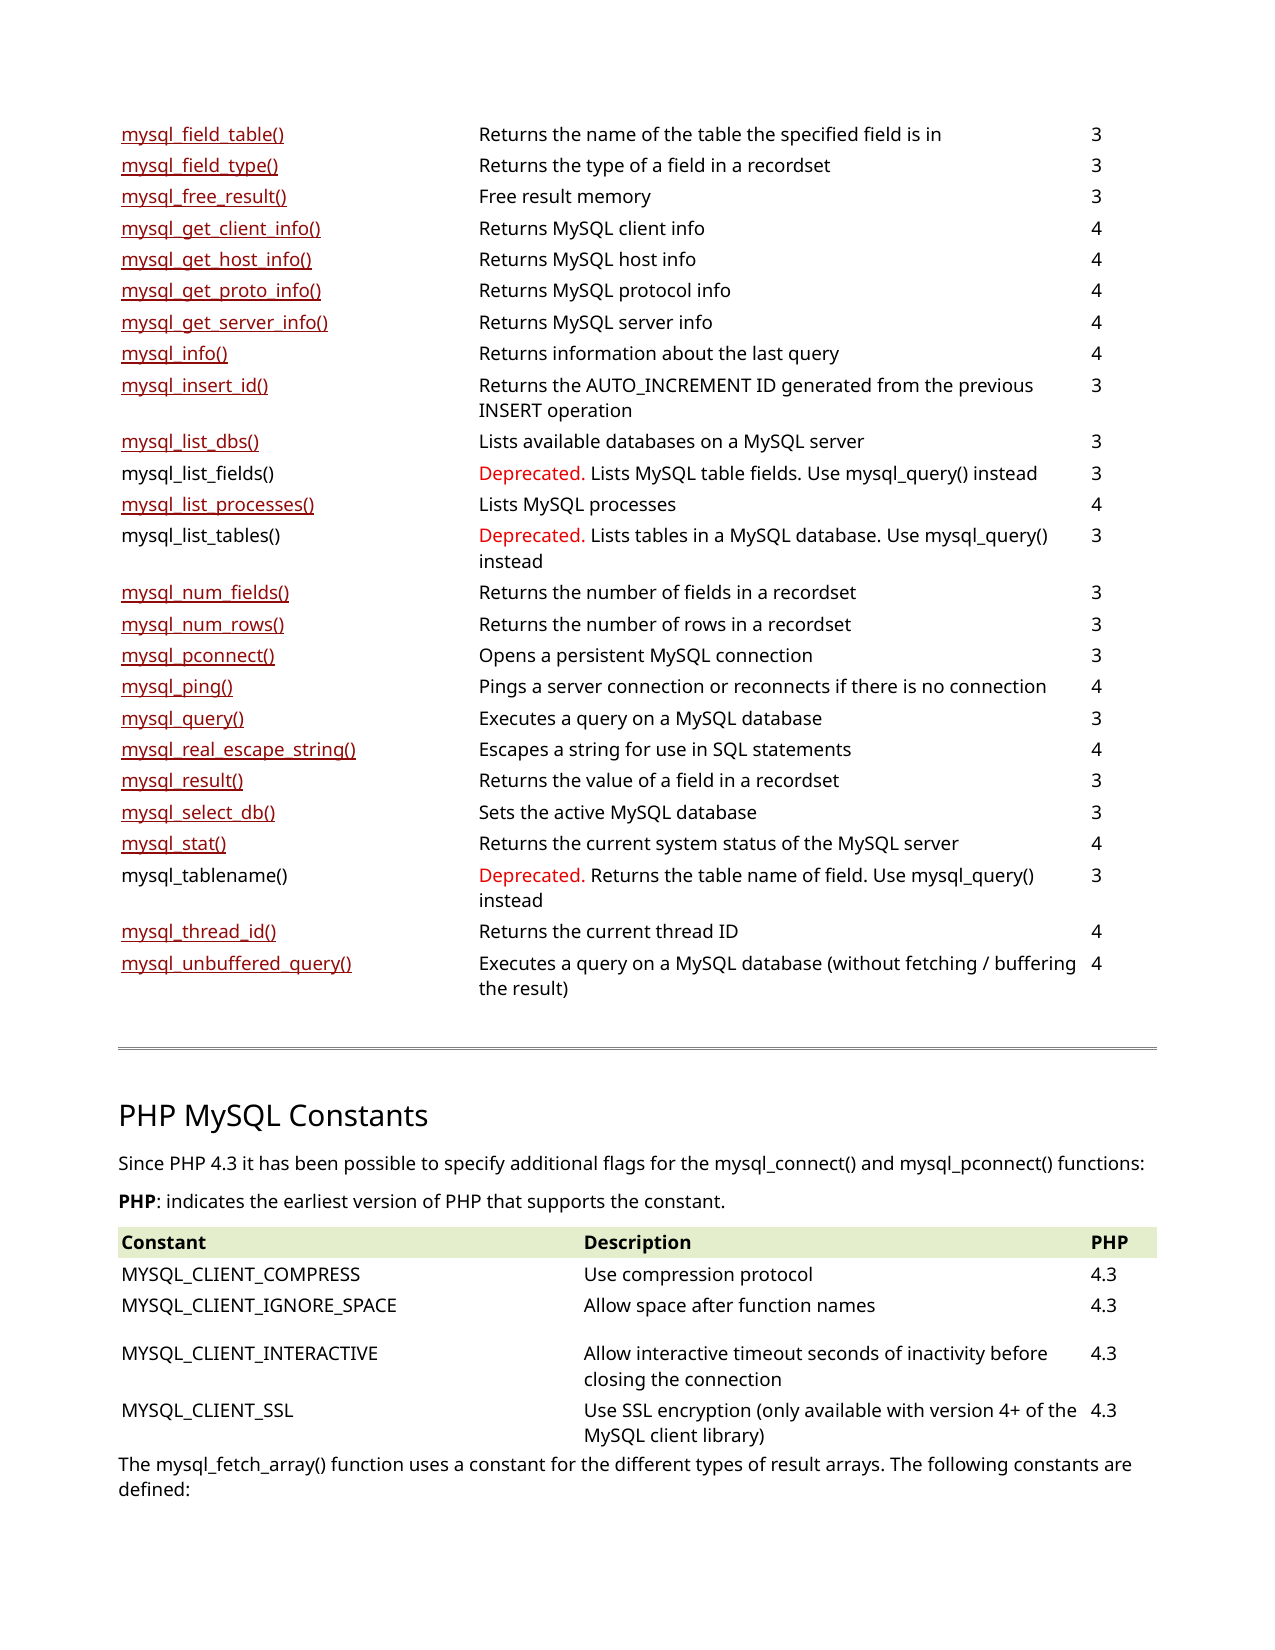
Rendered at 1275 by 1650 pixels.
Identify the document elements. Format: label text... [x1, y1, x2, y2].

table_cell Returns the current thread ID [476, 916, 1088, 947]
table_cell mysql_info() [118, 338, 476, 369]
table_cell 4 [1088, 275, 1157, 306]
table_cell 4 [1088, 828, 1157, 859]
table_cell mysql_result() [118, 765, 476, 796]
table_cell Executes a query on a MySQL database (without fetching / buffering the result) [476, 947, 1088, 1004]
table_cell Opens a persistent MySQL connection [476, 640, 1088, 671]
text The mysql_fetch_array() function uses a constant for the different types of result arrays. The following constants are defined: [118, 1451, 1157, 1502]
table_cell Returns MySQL protocol info [476, 275, 1088, 306]
table_cell mysql_list_processes() [118, 489, 476, 520]
table_cell mysql_get_host_info() [118, 244, 476, 275]
table_cell 4.3 [1088, 1289, 1157, 1337]
table_cell mysql_num_fields() [118, 577, 476, 608]
table_cell 3 [1088, 520, 1157, 577]
table_cell Deprecated. Lists tables in a MySQL database. Use mysql_query() instead [476, 520, 1088, 577]
table_cell mysql_get_client_info() [118, 212, 476, 243]
table_cell 4 [1088, 338, 1157, 369]
table_cell Allow interactive timeout seconds of inactivity before closing the connection [581, 1338, 1088, 1394]
table_cell mysql_select_db() [118, 796, 476, 828]
table_cell 4 [1088, 947, 1157, 1004]
table_cell 4 [1088, 489, 1157, 520]
table_cell mysql_ping() [118, 671, 476, 702]
table_header Description [581, 1227, 1088, 1258]
table_cell 3 [1088, 640, 1157, 671]
table_cell mysql_free_result() [118, 181, 476, 212]
table_cell mysql_query() [118, 702, 476, 733]
table_cell 3 [1088, 702, 1157, 733]
table_cell mysql_thread_id() [118, 916, 476, 947]
table_cell Returns the number of fields in a recordset [476, 577, 1088, 608]
table_cell 3 [1088, 150, 1157, 181]
table_header Constant [118, 1227, 581, 1258]
table_cell 4 [1088, 916, 1157, 947]
table_cell Lists available databases on a MySQL server [476, 426, 1088, 457]
table_cell Returns the name of the table the specified field is in [476, 118, 1088, 149]
table_cell mysql_get_server_info() [118, 306, 476, 338]
table_cell 3 [1088, 765, 1157, 796]
table_cell 4.3 [1088, 1394, 1157, 1451]
table_cell mysql_get_proto_info() [118, 275, 476, 306]
table_cell Deprecated. Returns the table name of field. Use mysql_query() instead [476, 859, 1088, 916]
table_cell mysql_real_escape_string() [118, 734, 476, 765]
table_cell mysql_field_table() [118, 118, 476, 149]
table_cell 3 [1088, 181, 1157, 212]
table_cell mysql_unbuffered_query() [118, 947, 476, 1004]
table_cell 3 [1088, 577, 1157, 608]
table_cell 3 [1088, 369, 1157, 426]
table_cell Returns the current system status of the MySQL server [476, 828, 1088, 859]
table_cell mysql_list_fields() [118, 457, 476, 488]
table_cell 4 [1088, 671, 1157, 702]
table_cell MYSQL_CLIENT_COMPRESS [118, 1258, 581, 1289]
table_cell 4 [1088, 734, 1157, 765]
table_cell 3 [1088, 426, 1157, 457]
table_cell mysql_num_rows() [118, 608, 476, 639]
table_cell Use SSL encryption (only available with version 4+ of the MySQL client library) [581, 1394, 1088, 1451]
table_cell 4 [1088, 306, 1157, 338]
table_cell Returns MySQL client info [476, 212, 1088, 243]
table_cell mysql_list_tables() [118, 520, 476, 577]
table_cell 4.3 [1088, 1258, 1157, 1289]
table_cell Returns MySQL host info [476, 244, 1088, 275]
text PHP: indicates the earliest version of PHP that supports the constant. [118, 1189, 1157, 1214]
table_cell mysql_pconnect() [118, 640, 476, 671]
table_cell Returns MySQL server info [476, 306, 1088, 338]
table_cell Returns the type of a field in a recordset [476, 150, 1088, 181]
table_cell 4 [1088, 212, 1157, 243]
table_cell 3 [1088, 796, 1157, 828]
table_cell Allow space after function names [581, 1289, 1088, 1337]
table_cell mysql_tablename() [118, 859, 476, 916]
table_cell 3 [1088, 118, 1157, 149]
table_header PHP [1088, 1227, 1157, 1258]
table_cell Deprecated. Lists MySQL table fields. Use mysql_query() instead [476, 457, 1088, 488]
table_cell mysql_insert_id() [118, 369, 476, 426]
table_cell 3 [1088, 457, 1157, 488]
subtitle PHP MySQL Constants [118, 1094, 1157, 1135]
table_cell mysql_field_type() [118, 150, 476, 181]
table_cell Returns the number of rows in a recordset [476, 608, 1088, 639]
table_cell Returns information about the last query [476, 338, 1088, 369]
table_cell Lists MySQL processes [476, 489, 1088, 520]
table_cell MYSQL_CLIENT_INTERACTIVE [118, 1338, 581, 1394]
text Since PHP 4.3 it has been possible to specify additional flags for the mysql_connect() and mysql_pconnect() functions: [118, 1151, 1157, 1176]
table_cell 3 [1088, 608, 1157, 639]
table_cell MYSQL_CLIENT_IGNORE_SPACE [118, 1289, 581, 1337]
table_cell 4.3 [1088, 1338, 1157, 1394]
table_cell Sets the active MySQL database [476, 796, 1088, 828]
table_cell Executes a query on a MySQL database [476, 702, 1088, 733]
table_cell Free result memory [476, 181, 1088, 212]
table_cell 4 [1088, 244, 1157, 275]
table_cell 3 [1088, 859, 1157, 916]
table_cell mysql_list_dbs() [118, 426, 476, 457]
table_cell Returns the value of a field in a recordset [476, 765, 1088, 796]
table_cell Returns the AUTO_INCREMENT ID generated from the previous INSERT operation [476, 369, 1088, 426]
table_cell Pings a server connection or reconnects if there is no connection [476, 671, 1088, 702]
table_cell mysql_stat() [118, 828, 476, 859]
table_cell Escapes a string for use in SQL statements [476, 734, 1088, 765]
table_cell MYSQL_CLIENT_SSL [118, 1394, 581, 1451]
table_cell Use compression protocol [581, 1258, 1088, 1289]
